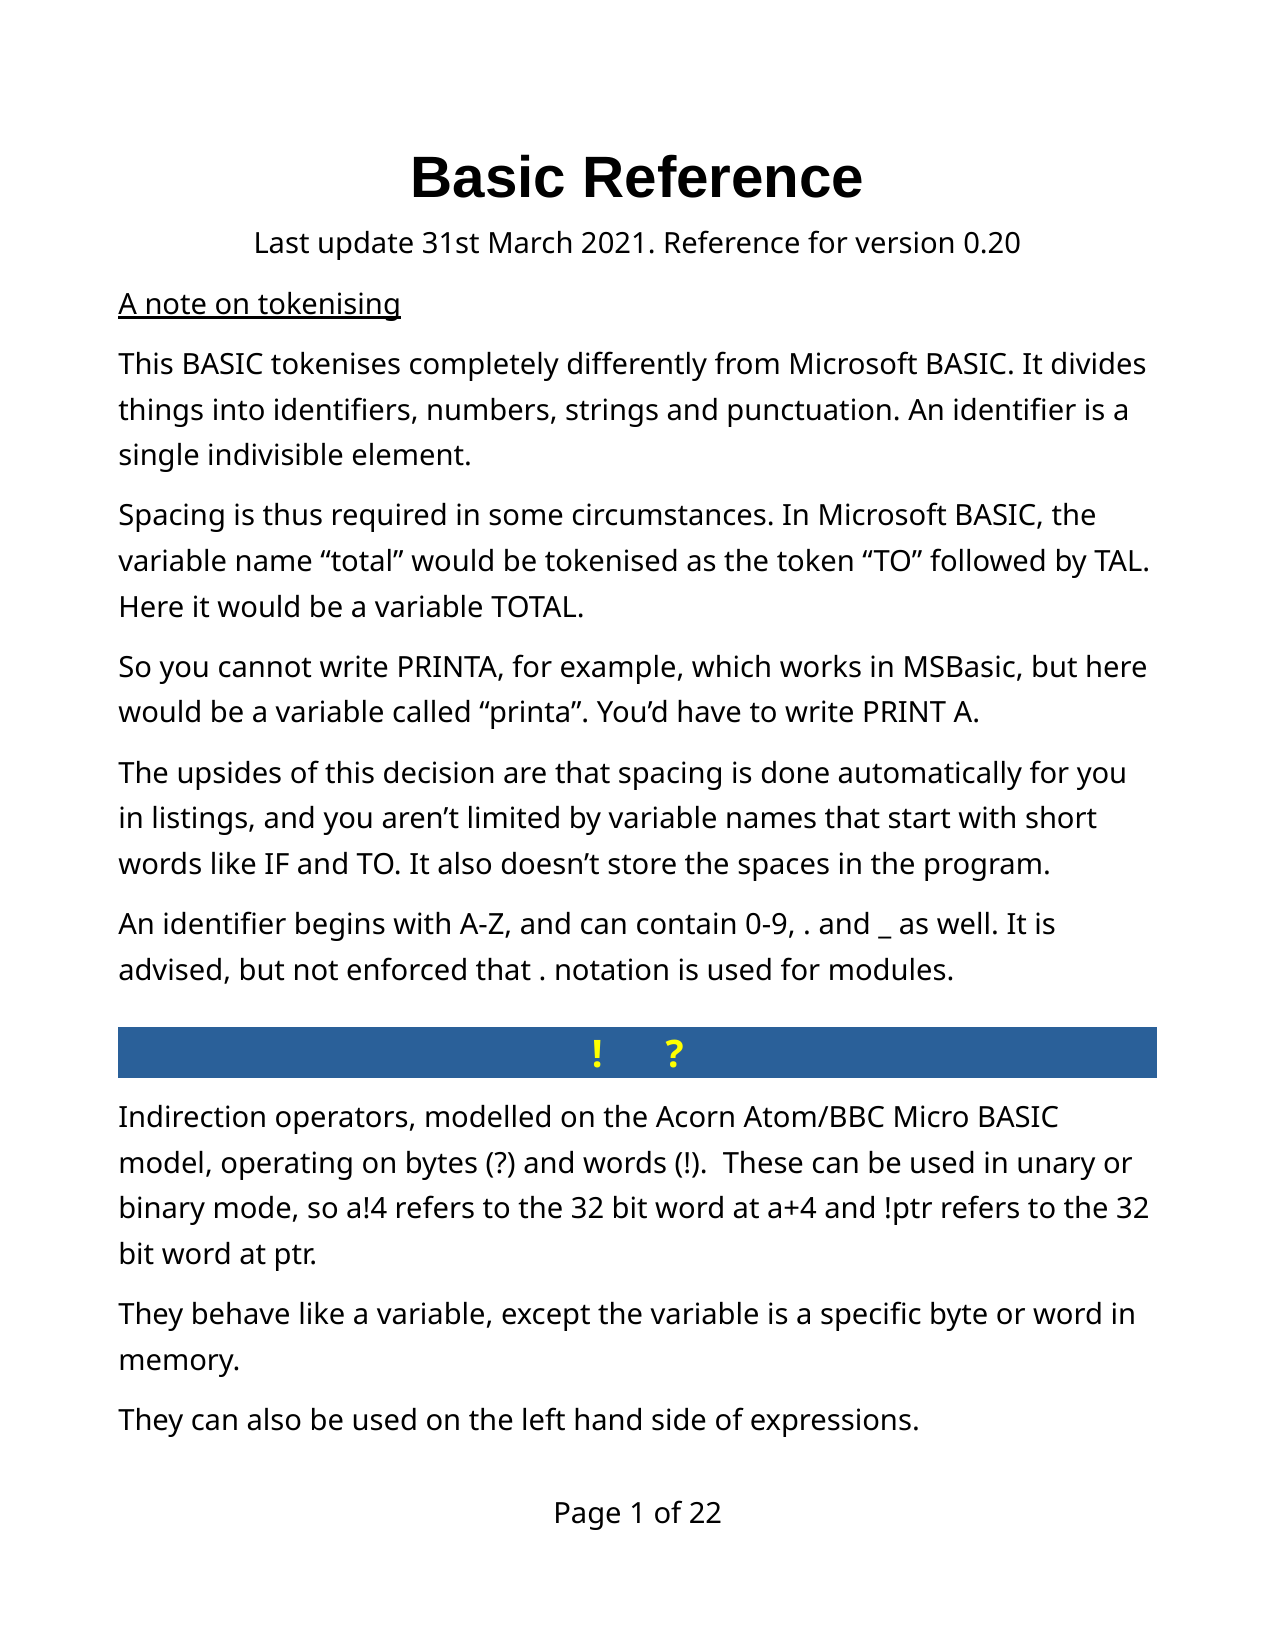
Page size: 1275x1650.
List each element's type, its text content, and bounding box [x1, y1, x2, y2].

text So you cannot write PRINTA, for example, which works in MSBasic, but here would be a variable called “printa”. You’d have to write PRINT A. [118, 646, 1157, 731]
text They can also be used on the left hand side of expressions. [118, 1399, 1157, 1439]
text Last update 31st March 2021. Reference for version 0.20 [118, 223, 1157, 262]
subtitle ! ? [118, 1027, 1157, 1078]
text This BASIC tokenises completely differently from Microsoft BASIC. It divides things into identifiers, numbers, strings and punctuation. An identifier is a single indivisible element. [118, 343, 1157, 474]
text A note on tokenising [118, 283, 1157, 323]
text The upsides of this decision are that spacing is done automatically for you in listings, and you aren’t limited by variable names that start with short words like IF and TO. It also doesn’t store the spaces in the program. [118, 752, 1157, 883]
text An identifier begins with A-Z, and can contain 0-9, . and _ as well. It is advised, but not enforced that . notation is used for modules. [118, 903, 1157, 989]
title Basic Reference [118, 143, 1157, 210]
text They behave like a variable, except the variable is a specific byte or word in memory. [118, 1293, 1157, 1379]
text Indirection operators, modelled on the Acorn Atom/BBC Micro BASIC model, operating on bytes (?) and words (!). These can be used in unary or binary mode, so a!4 refers to the 32 bit word at a+4 and !ptr refers to the 32 bit word at ptr. [118, 1096, 1157, 1273]
text Spacing is thus required in some circumstances. In Microsoft BASIC, the variable name “total” would be tokenised as the token “TO” followed by TAL. Here it would be a variable TOTAL. [118, 494, 1157, 626]
